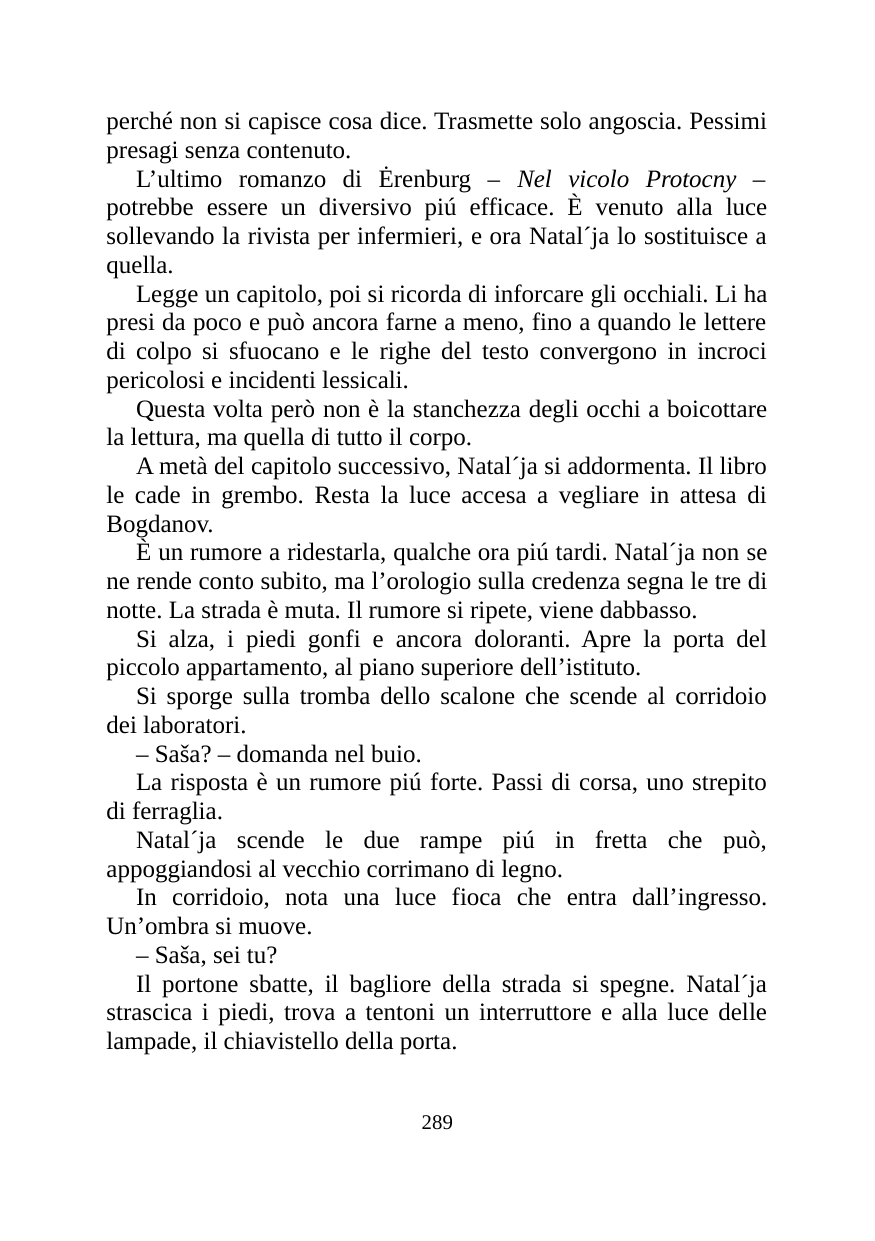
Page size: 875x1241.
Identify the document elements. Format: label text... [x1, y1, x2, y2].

text – Saša, sei tu? [106, 940, 768, 969]
text Il portone sbatte, il bagliore della strada si spegne. Natal´ja strascica i piedi, trova a tentoni un interruttore e alla luce delle lampade, il chiavistello della porta. [106, 969, 768, 1055]
text Questa volta però non è la stanchezza degli occhi a boicottare la lettura, ma quella di tutto il corpo. [106, 394, 768, 451]
text È un rumore a ridestarla, qualche ora piú tardi. Natal´ja non se ne rende conto subito, ma l’orologio sulla credenza segna le tre di notte. La strada è muta. Il rumore si ripete, viene dabbasso. [106, 537, 768, 624]
text A metà del capitolo successivo, Natal´ja si addormenta. Il libro le cade in grembo. Resta la luce accesa a vegliare in attesa di Bogdanov. [106, 451, 768, 537]
text perché non si capisce cosa dice. Trasmette solo angoscia. Pessimi presagi senza contenuto. [106, 106, 768, 164]
text Natal´ja scende le due rampe piú in fretta che può, appoggiandosi al vecchio corrimano di legno. [106, 825, 768, 882]
text Si sporge sulla tromba dello scalone che scende al corridoio dei laboratori. [106, 681, 768, 739]
text La risposta è un rumore piú forte. Passi di corsa, uno strepito di ferraglia. [106, 767, 768, 825]
text L’ultimo romanzo di Ėrenburg – Nel vicolo Protocny – potrebbe essere un diversivo piú efficace. È venuto alla luce sollevando la rivista per infermieri, e ora Natal´ja lo sostituisce a quella. [106, 164, 768, 279]
text Si alza, i piedi gonfi e ancora doloranti. Apre la porta del piccolo appartamento, al piano superiore dell’istituto. [106, 624, 768, 681]
text – Saša? – domanda nel buio. [106, 739, 768, 767]
text Legge un capitolo, poi si ricorda di inforcare gli occhiali. Li ha presi da poco e può ancora farne a meno, fino a quando le lettere di colpo si sfuocano e le righe del testo convergono in incroci pericolosi e incidenti lessicali. [106, 279, 768, 394]
text In corridoio, nota una luce fioca che entra dall’ingresso. Un’ombra si muove. [106, 882, 768, 940]
